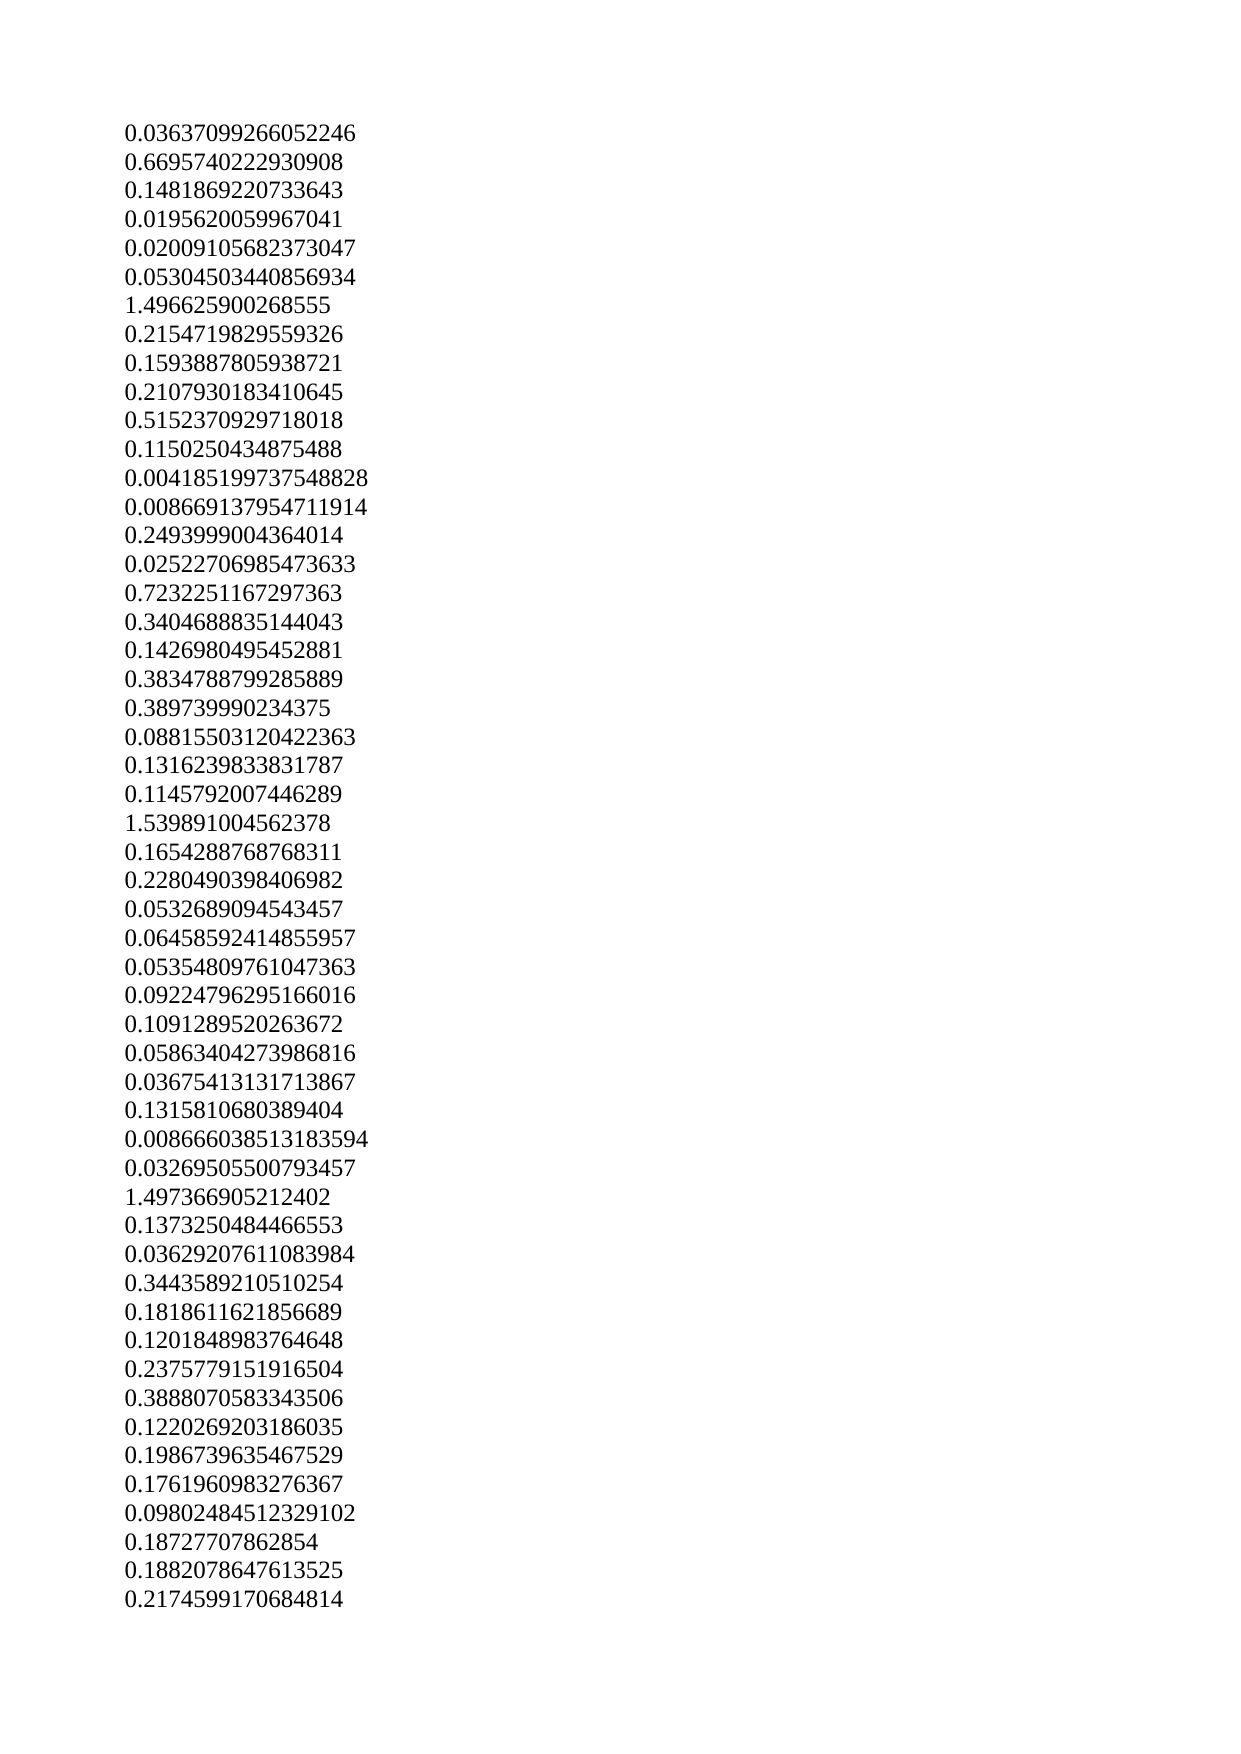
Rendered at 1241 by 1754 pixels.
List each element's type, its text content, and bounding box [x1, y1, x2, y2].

text 0.03637099266052246 [118, 118, 1122, 147]
text 0.02009105682373047 [118, 233, 1122, 262]
text 0.02522706985473633 [118, 549, 1122, 578]
text 0.03629207611083984 [118, 1239, 1122, 1268]
text 0.2174599170684814 [118, 1584, 1122, 1613]
text 1.496625900268555 [118, 291, 1122, 319]
text 0.008669137954711914 [118, 492, 1122, 521]
text 0.05863404273986816 [118, 1038, 1122, 1067]
text 1.539891004562378 [118, 808, 1122, 837]
text 0.1882078647613525 [118, 1556, 1122, 1584]
text 0.1481869220733643 [118, 176, 1122, 204]
text 0.7232251167297363 [118, 578, 1122, 607]
text 0.1761960983276367 [118, 1469, 1122, 1498]
text 0.1986739635467529 [118, 1441, 1122, 1469]
text 0.03675413131713867 [118, 1067, 1122, 1096]
text 0.1315810680389404 [118, 1096, 1122, 1124]
text 0.2375779151916504 [118, 1354, 1122, 1383]
text 0.2107930183410645 [118, 377, 1122, 406]
text 0.2154719829559326 [118, 319, 1122, 348]
text 0.5152370929718018 [118, 406, 1122, 434]
text 0.1654288768768311 [118, 837, 1122, 866]
text 0.1373250484466553 [118, 1211, 1122, 1239]
text 0.1201848983764648 [118, 1326, 1122, 1354]
text 0.0195620059967041 [118, 204, 1122, 233]
text 0.06458592414855957 [118, 923, 1122, 952]
text 0.3443589210510254 [118, 1268, 1122, 1297]
text 1.497366905212402 [118, 1182, 1122, 1211]
text 0.09224796295166016 [118, 981, 1122, 1009]
text 0.3404688835144043 [118, 607, 1122, 636]
text 0.3888070583343506 [118, 1383, 1122, 1412]
text 0.09802484512329102 [118, 1498, 1122, 1527]
text 0.1145792007446289 [118, 779, 1122, 808]
text 0.1150250434875488 [118, 434, 1122, 463]
text 0.6695740222930908 [118, 147, 1122, 176]
text 0.008666038513183594 [118, 1124, 1122, 1153]
text 0.05354809761047363 [118, 952, 1122, 981]
text 0.004185199737548828 [118, 463, 1122, 492]
text 0.1220269203186035 [118, 1412, 1122, 1441]
text 0.0532689094543457 [118, 894, 1122, 923]
text 0.08815503120422363 [118, 722, 1122, 751]
text 0.1593887805938721 [118, 348, 1122, 377]
text 0.1818611621856689 [118, 1297, 1122, 1326]
text 0.1316239833831787 [118, 751, 1122, 779]
text 0.2280490398406982 [118, 866, 1122, 894]
text 0.1426980495452881 [118, 636, 1122, 664]
text 0.2493999004364014 [118, 521, 1122, 549]
text 0.1091289520263672 [118, 1009, 1122, 1038]
text 0.03269505500793457 [118, 1153, 1122, 1182]
text 0.389739990234375 [118, 693, 1122, 722]
text 0.3834788799285889 [118, 664, 1122, 693]
text 0.05304503440856934 [118, 262, 1122, 291]
text 0.18727707862854 [118, 1527, 1122, 1556]
